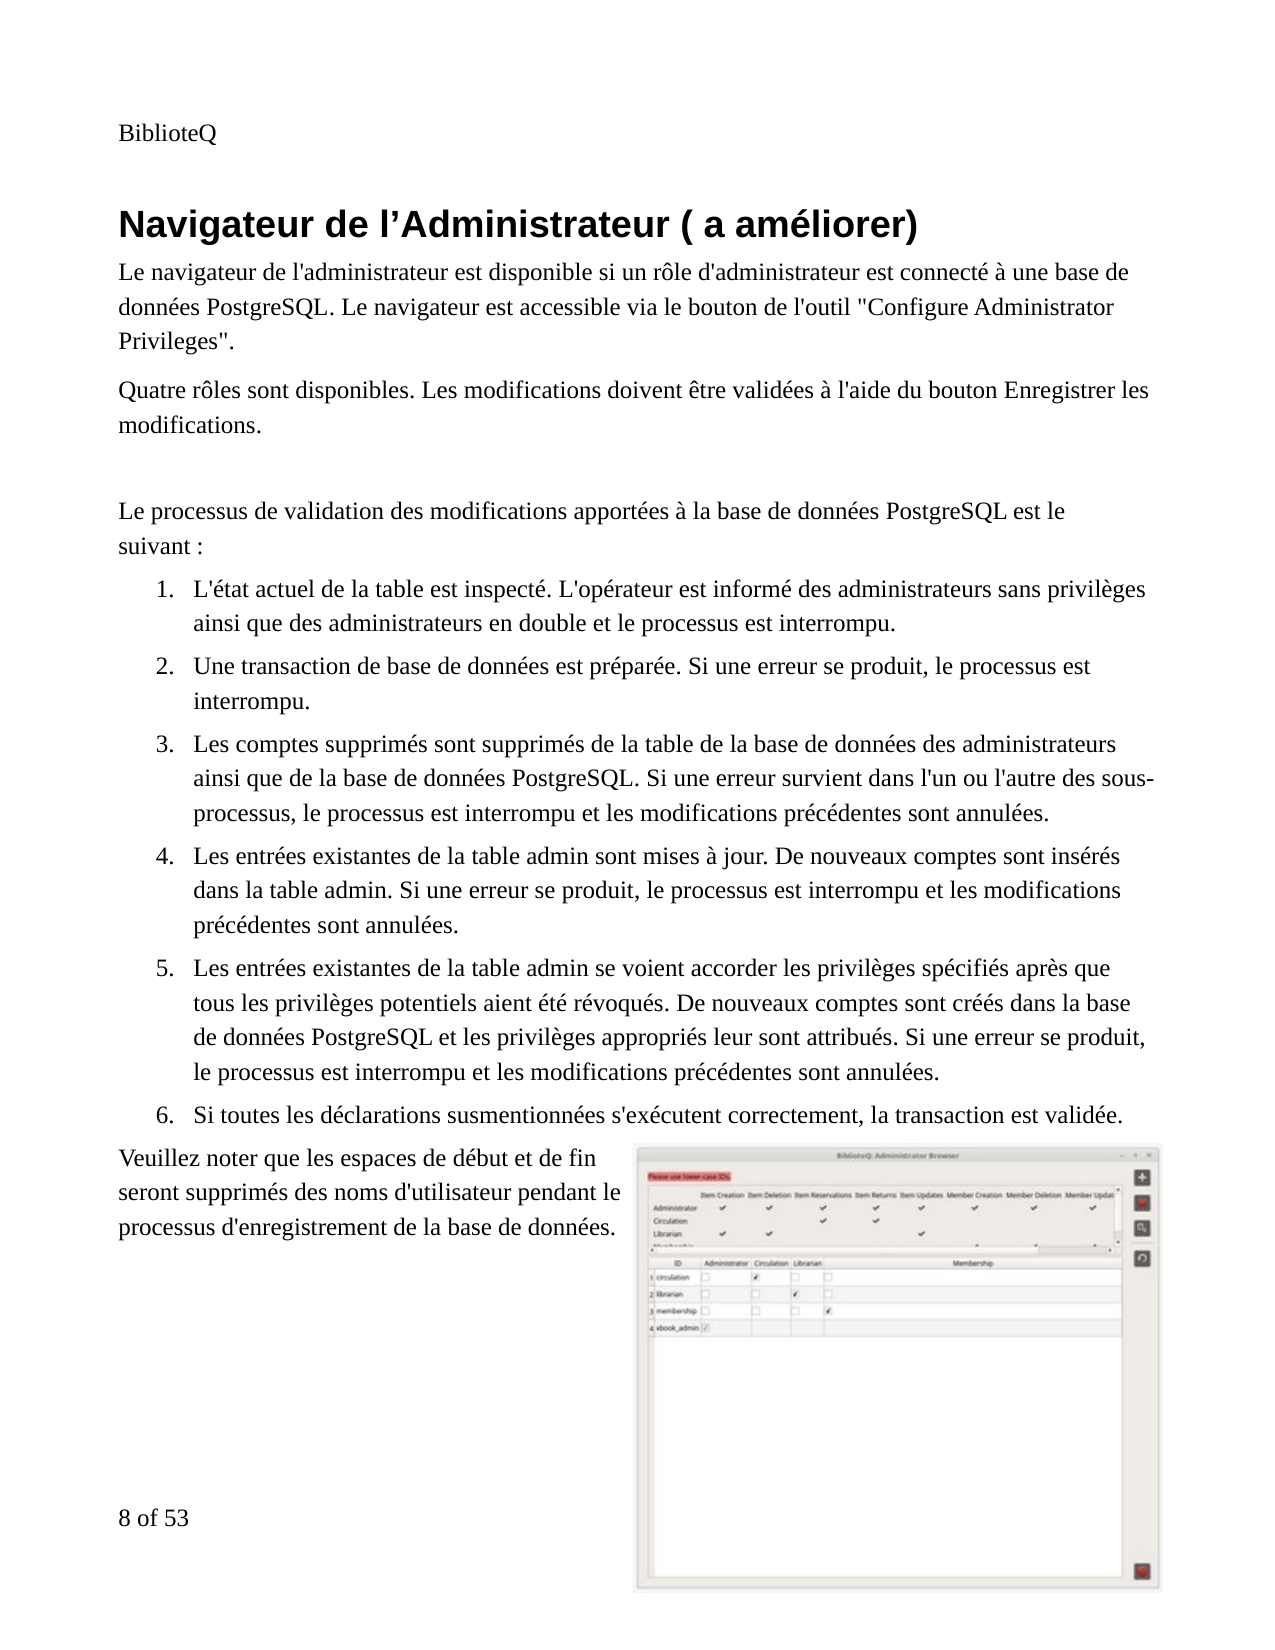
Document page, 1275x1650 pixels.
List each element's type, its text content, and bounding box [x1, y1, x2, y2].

list Si toutes les déclarations susmentionnées s'exécutent correctement, la transaction est validée. [156, 1100, 1157, 1128]
list Une transaction de base de données est préparée. Si une erreur se produit, le processus est interrompu. [156, 651, 1157, 715]
text Veuillez noter que les espaces de début et de fin seront supprimés des noms d'utilisateur pendant le processus d'enregistrement de la base de données. [118, 1143, 632, 1241]
list L'état actuel de la table est inspecté. L'opérateur est informé des administrateurs sans privilèges ainsi que des administrateurs en double et le processus est interrompu. [156, 574, 1157, 637]
list Les comptes supprimés sont supprimés de la table de la base de données des administrateurs ainsi que de la base de données PostgreSQL. Si une erreur survient dans l'un ou l'autre des sous-processus, le processus est interrompu et les modifications précédentes sont annulées. [156, 729, 1157, 827]
list Les entrées existantes de la table admin se voient accorder les privilèges spécifiés après que tous les privilèges potentiels aient été révoqués. De nouveaux comptes sont créés dans la base de données PostgreSQL et les privilèges appropriés leur sont attribués. Si une erreur se produit, le processus est interrompu et les modifications précédentes sont annulées. [156, 953, 1157, 1085]
text Le navigateur de l'administrateur est disponible si un rôle d'administrateur est connecté à une base de données PostgreSQL. Le navigateur est accessible via le bouton de l'outil "Configure Administrator Privileges". [118, 257, 1157, 355]
text Le processus de validation des modifications apportées à la base de données PostgreSQL est le suivant : [118, 496, 1157, 559]
list Les entrées existantes de la table admin sont mises à jour. De nouveaux comptes sont insérés dans la table admin. Si une erreur se produit, le processus est interrompu et les modifications précédentes sont annulées. [156, 841, 1157, 939]
text Quatre rôles sont disponibles. Les modifications doivent être validées à l'aide du bouton Enregistrer les modifications. [118, 376, 1157, 439]
picture [632, 1143, 1163, 1593]
subtitle Navigateur de l’Administrateur ( a améliorer) [118, 201, 1157, 245]
